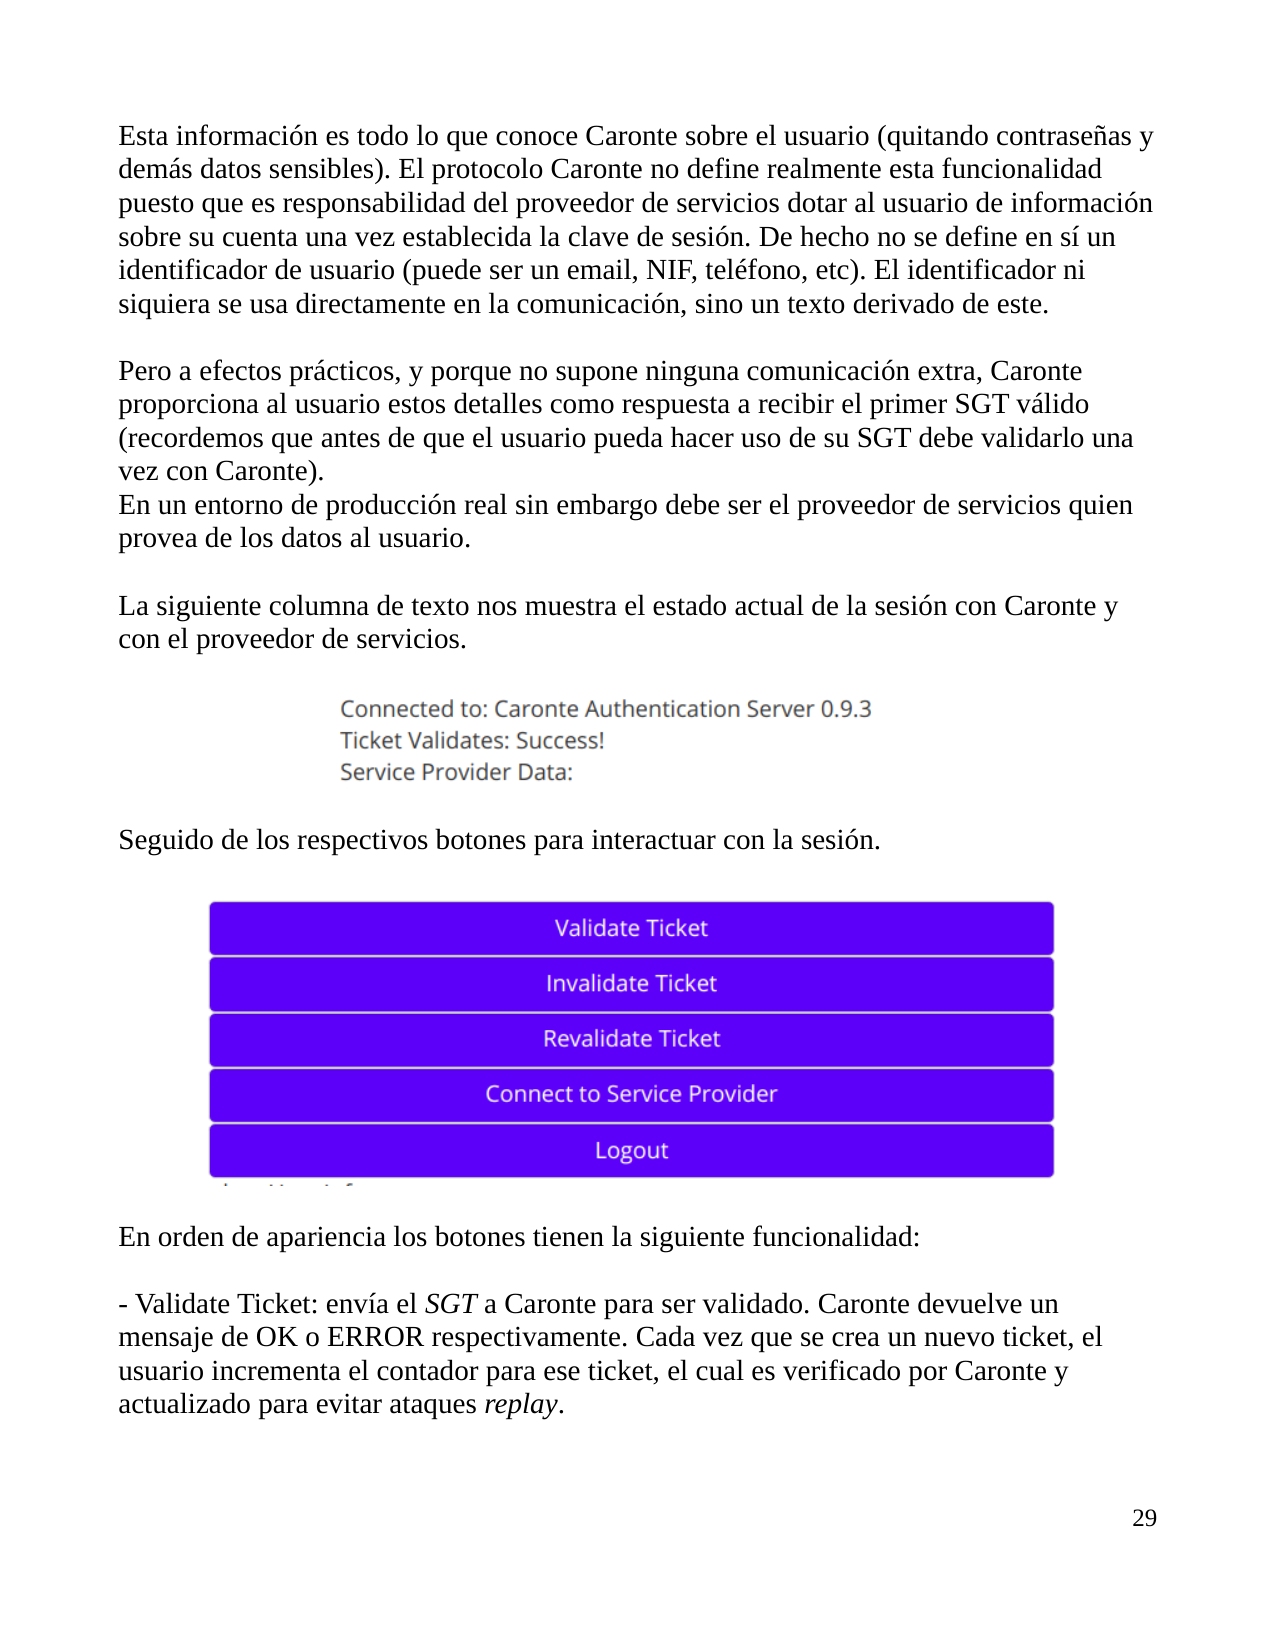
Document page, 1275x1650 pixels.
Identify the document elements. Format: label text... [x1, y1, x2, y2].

picture [205, 896, 1070, 1186]
text En un entorno de producción real sin embargo debe ser el proveedor de servicios quien provea de los datos al usuario. [118, 487, 1157, 554]
text Seguido de los respectivos botones para interactuar con la sesión. [118, 822, 1157, 856]
text La siguiente columna de texto nos muestra el estado actual de la sesión con Caronte y con el proveedor de servicios. [118, 588, 1157, 655]
text Esta información es todo lo que conoce Caronte sobre el usuario (quitando contraseñas y demás datos sensibles). El protocolo Caronte no define realmente esta funcionalidad puesto que es responsabilidad del proveedor de servicios dotar al usuario de información sobre su cuenta una vez establecida la clave de sesión. De hecho no se define en sí un identificador de usuario (puede ser un email, NIF, teléfono, etc). El identificador ni siquiera se usa directamente en la comunicación, sino un texto derivado de este. [118, 118, 1157, 319]
text Pero a efectos prácticos, y porque no supone ninguna comunicación extra, Caronte proporciona al usuario estos detalles como respuesta a recibir el primer SGT válido (recordemos que antes de que el usuario pueda hacer uso de su SGT debe validarlo una vez con Caronte). [118, 353, 1157, 487]
text En orden de apariencia los botones tienen la siguiente funcionalidad: [118, 1219, 1157, 1252]
picture [334, 688, 941, 789]
text - Validate Ticket: envía el SGT a Caronte para ser validado. Caronte devuelve un mensaje de OK o ERROR respectivamente. Cada vez que se crea un nuevo ticket, el usuario incrementa el contador para ese ticket, el cual es verificado por Caronte y actualizado para evitar ataques replay. [118, 1286, 1157, 1420]
